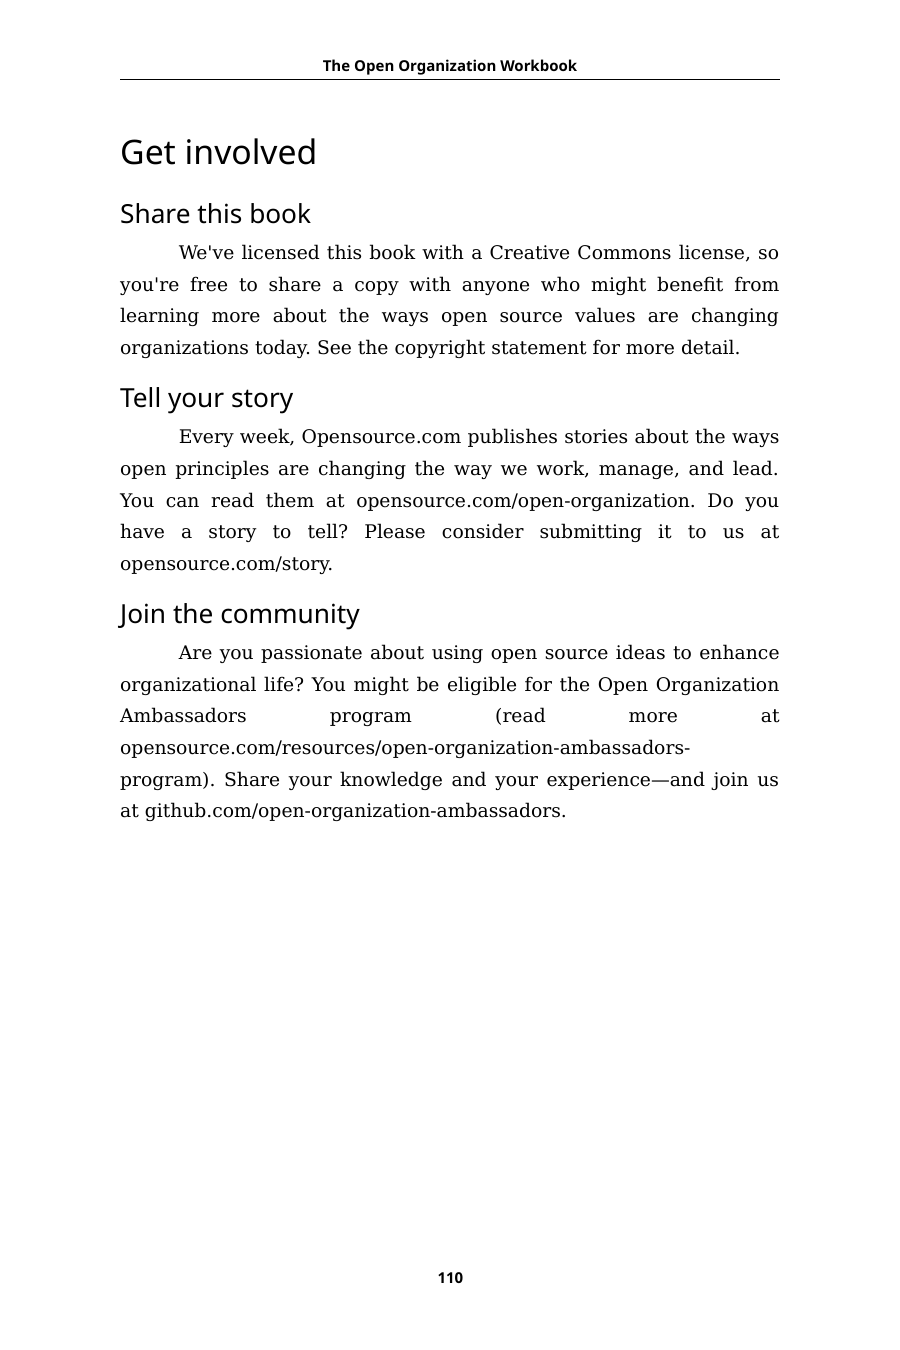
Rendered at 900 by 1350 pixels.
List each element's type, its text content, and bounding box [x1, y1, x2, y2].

subtitle Get involved [120, 133, 780, 172]
text Are you passionate about using open source ideas to enhance organizational life? You might be eligible for the Open Organization Ambassadors program (read more at opensource.com/resources/open-organization-ambassadors-program). Share your knowledge and your experience—and join us at github.com/open-organization-ambassadors. [120, 642, 780, 822]
subtitle Join the community [120, 599, 780, 629]
text Every week, Opensource.com publishes stories about the ways open principles are changing the way we work, manage, and lead. You can read them at opensource.com/open-organization. Do you have a story to tell? Please consider submitting it to us at opensource.com/story. [120, 426, 780, 575]
text We've licensed this book with a Creative Commons license, so you're free to share a copy with anyone who might benefit from learning more about the ways open source values are changing organizations today. See the copyright statement for more detail. [120, 242, 780, 359]
subtitle Share this book [120, 199, 780, 230]
subtitle Tell your story [120, 383, 780, 414]
